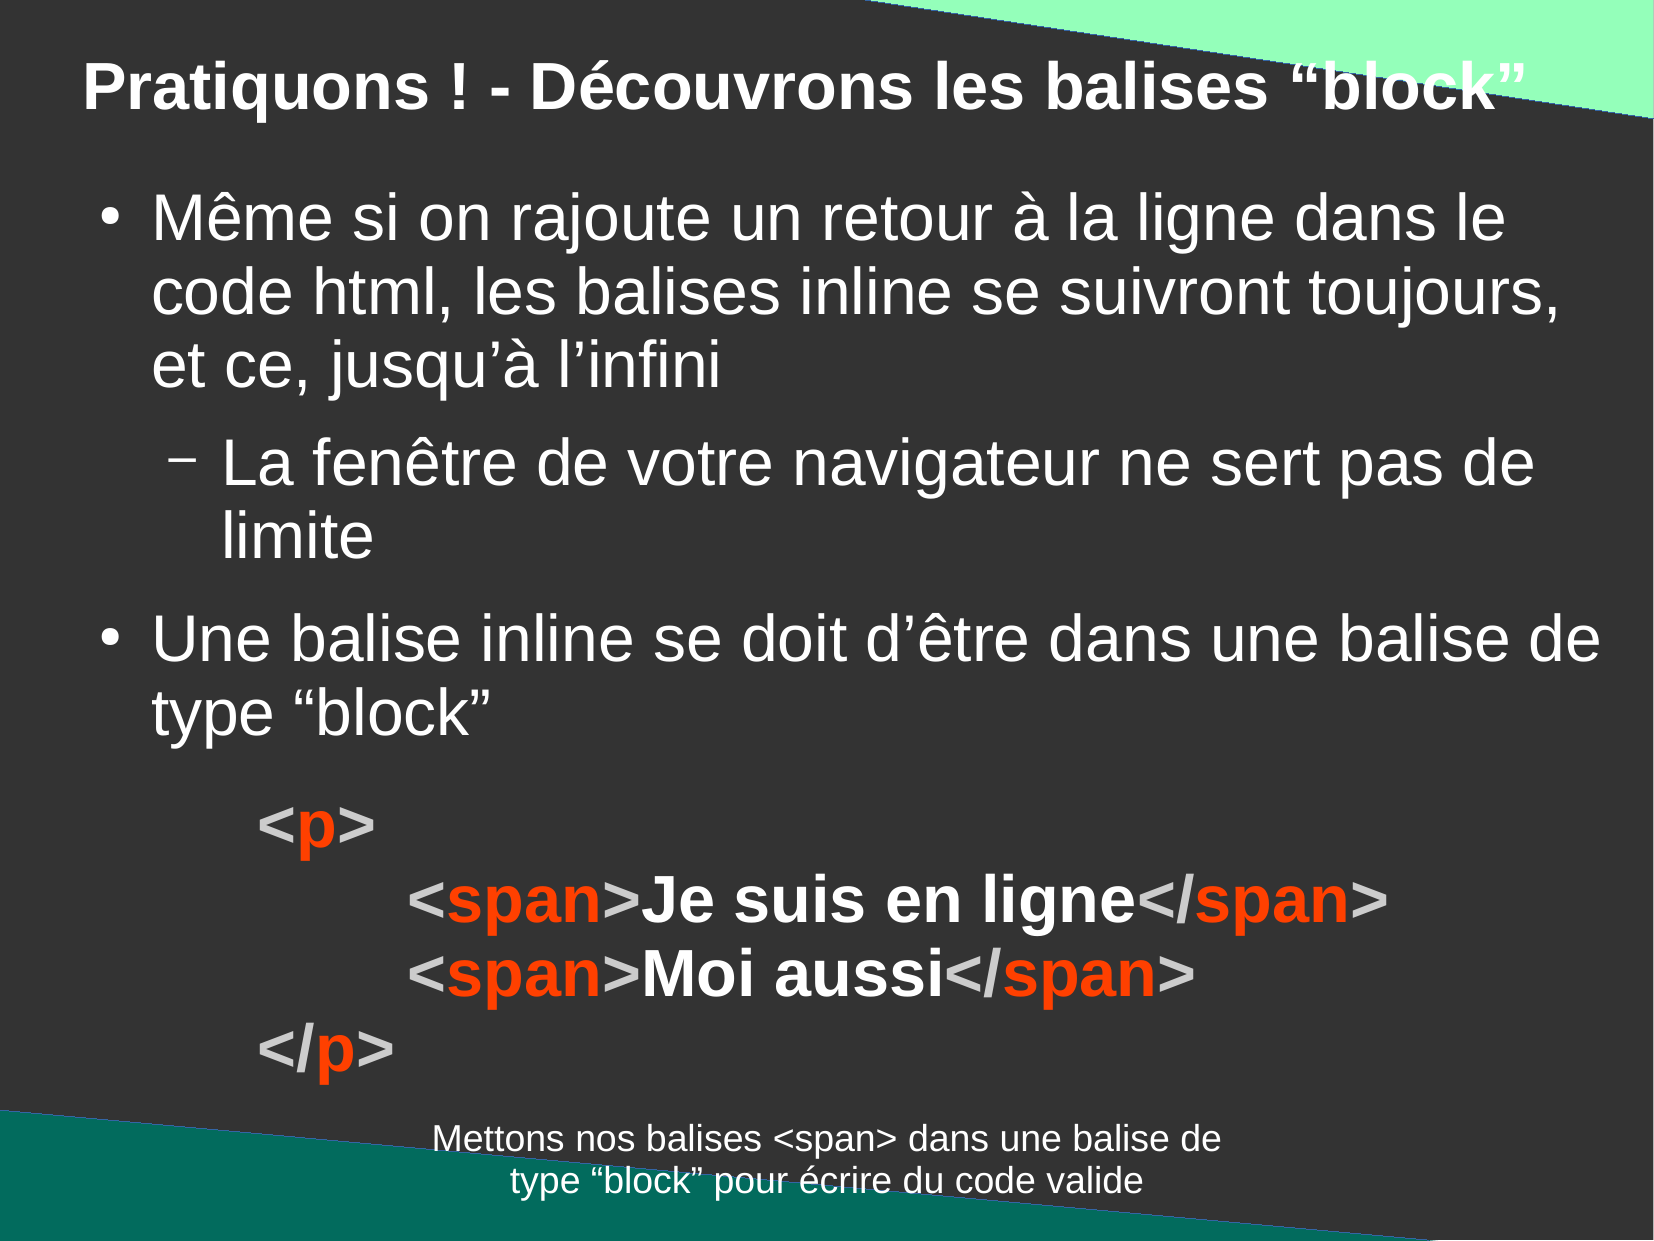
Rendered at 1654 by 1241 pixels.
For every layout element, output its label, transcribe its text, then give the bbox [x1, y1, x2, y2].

text_box <p> <span>Je suis en ligne</span> <span>Moi aussi</span> </p> [243, 779, 1411, 1099]
text_box [865, 0, 1654, 119]
title Pratiquons ! - Découvrons les balises “block” [82, 49, 1571, 152]
list Même si on rajoute un retour à la ligne dans le code html, les balises inline se suivront toujours, et ce, jusqu’à l’infini La fenêtre de votre navigateur ne sert pas de limite Une balise inline se doit d’être dans une balise de type “block” [80, 180, 1620, 756]
text_box Mettons nos balises <span> dans une balise de type “block” pour écrire du code valide [389, 1109, 1265, 1209]
